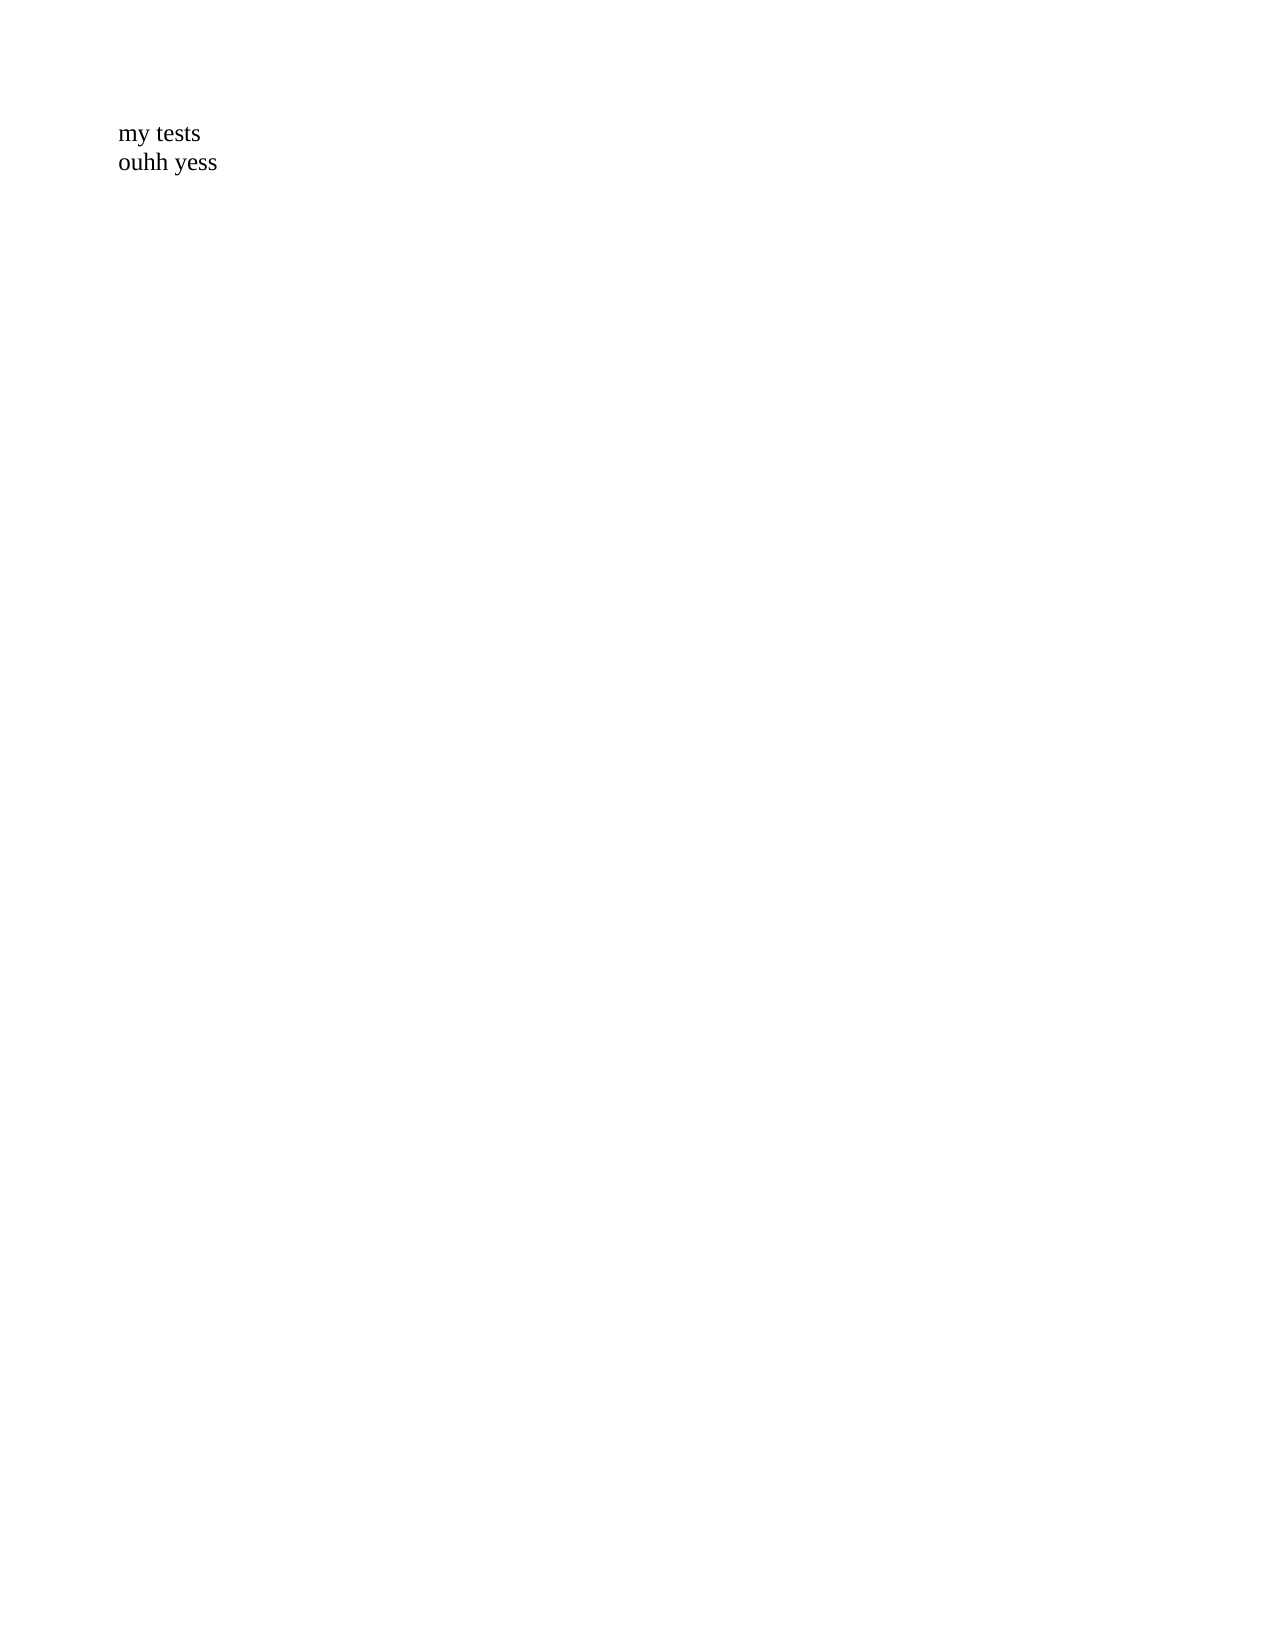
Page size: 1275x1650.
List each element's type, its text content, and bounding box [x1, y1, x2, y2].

text ouhh yess [118, 147, 1157, 176]
text my tests [118, 118, 1157, 147]
